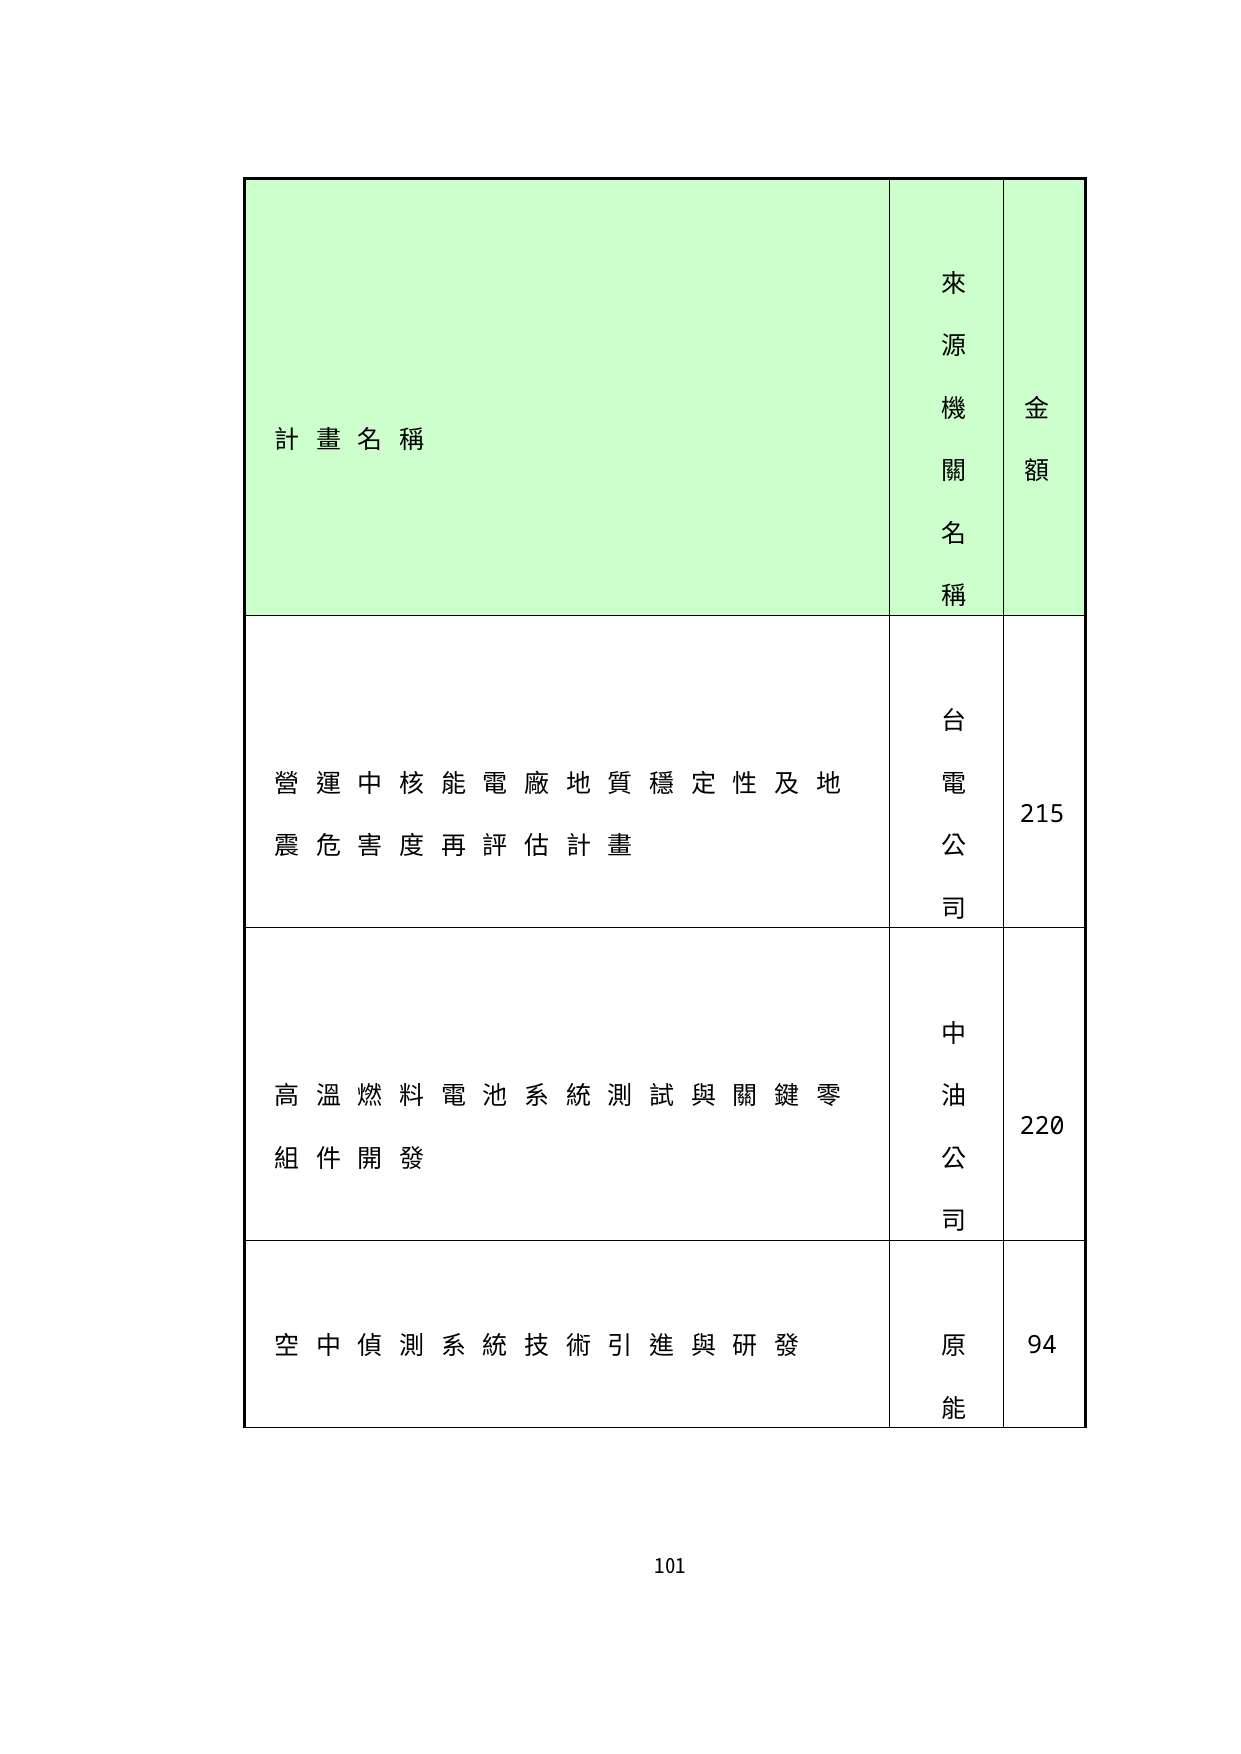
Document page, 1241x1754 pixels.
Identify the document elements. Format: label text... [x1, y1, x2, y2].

table_header 來源機關名稱 [890, 180, 1003, 615]
table_cell 220 [1004, 928, 1084, 1240]
table_cell 215 [1004, 616, 1084, 927]
table_cell 台電公司 [890, 616, 1003, 927]
table_cell 營運中核能電廠地質穩定性及地震危害度再評估計畫 [246, 616, 889, 927]
table_header 金額 [1004, 180, 1084, 615]
table_cell 中油公司 [890, 928, 1003, 1240]
table_cell 空中偵測系統技術引進與研發 [246, 1241, 889, 1427]
table_header 計畫名稱 [246, 180, 889, 615]
table_cell 94 [1004, 1241, 1084, 1427]
table_cell 原能 [890, 1241, 1003, 1427]
table_cell 高溫燃料電池系統測試與關鍵零組件開發 [246, 928, 889, 1240]
